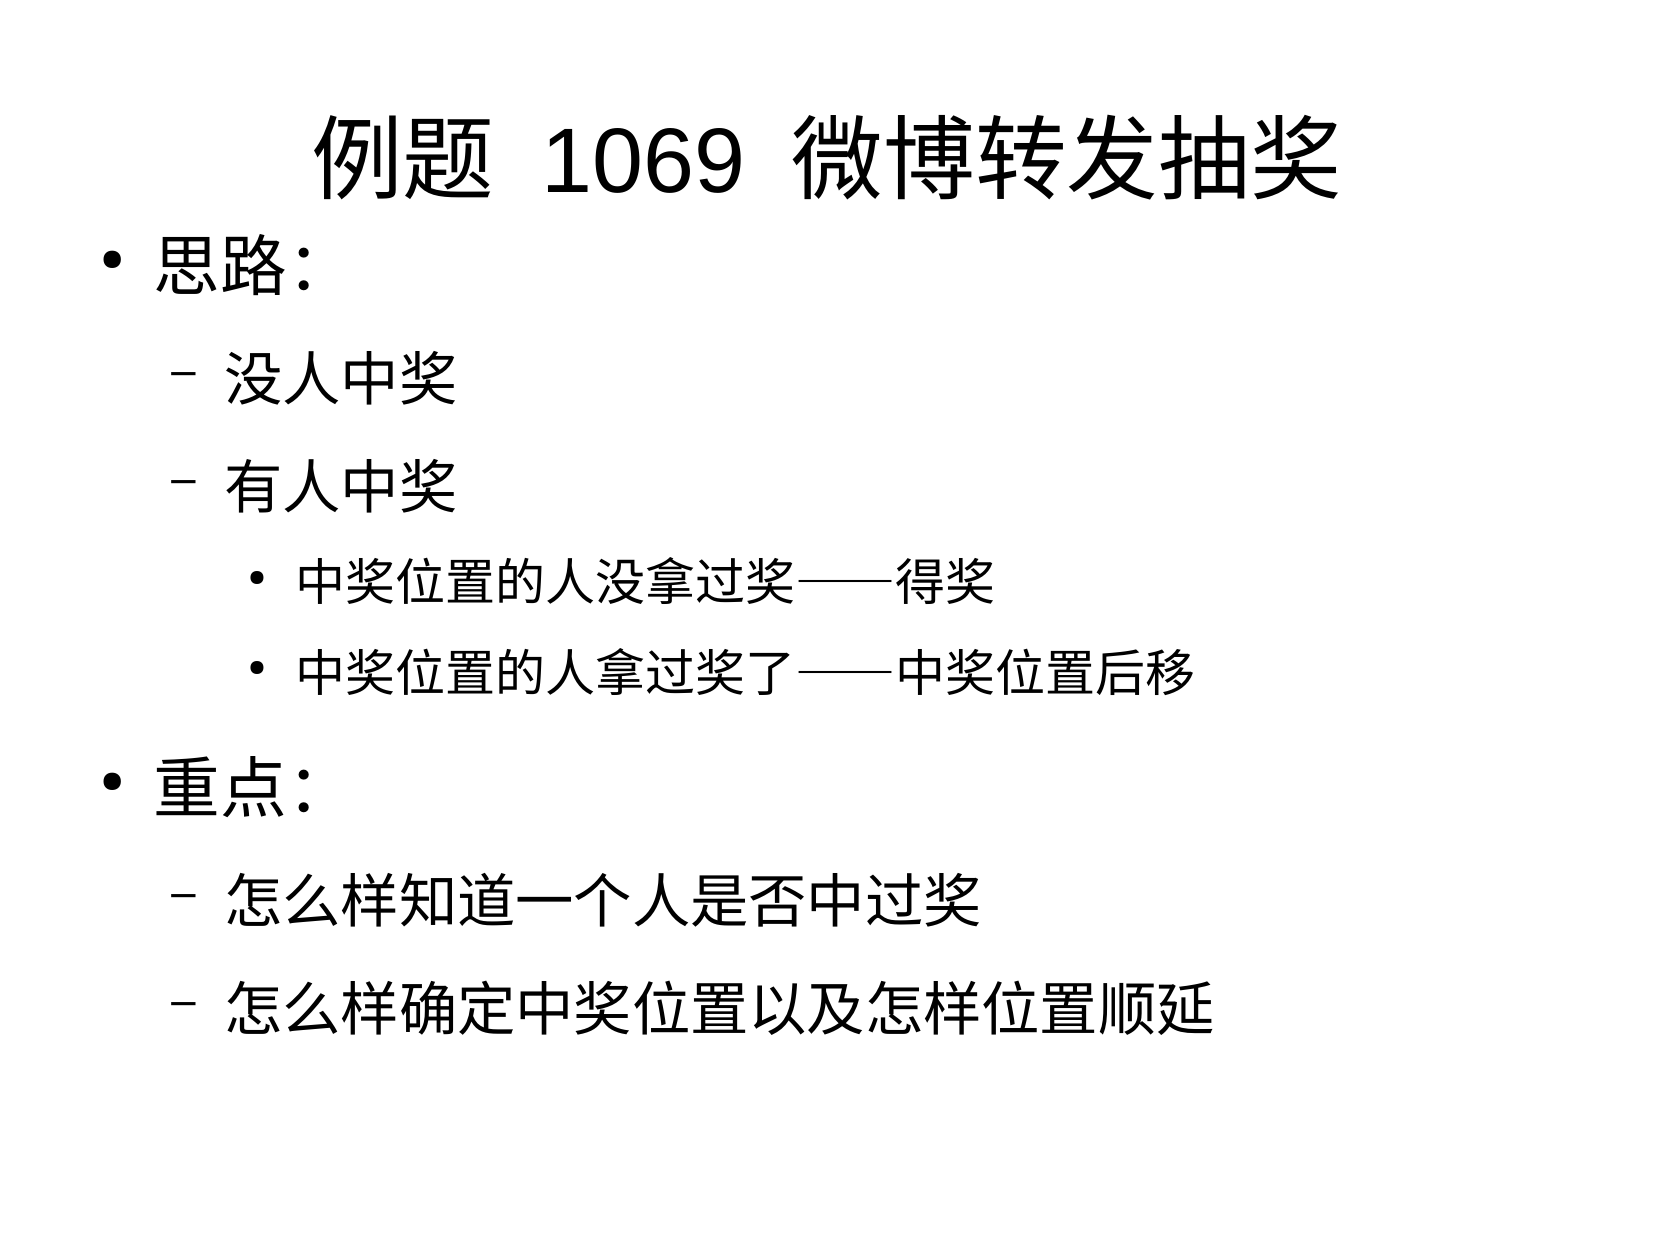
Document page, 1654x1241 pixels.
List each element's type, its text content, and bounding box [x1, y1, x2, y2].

list 思路： 没人中奖 有人中奖 中奖位置的人没拿过奖——得奖 中奖位置的人拿过奖了——中奖位置后移 重点： 怎么样知道一个人是否中过奖 怎么样确定中奖位置以及怎样位置顺延 [82, 212, 1571, 1217]
title 例题 1069 微博转发抽奖 [82, 49, 1571, 212]
